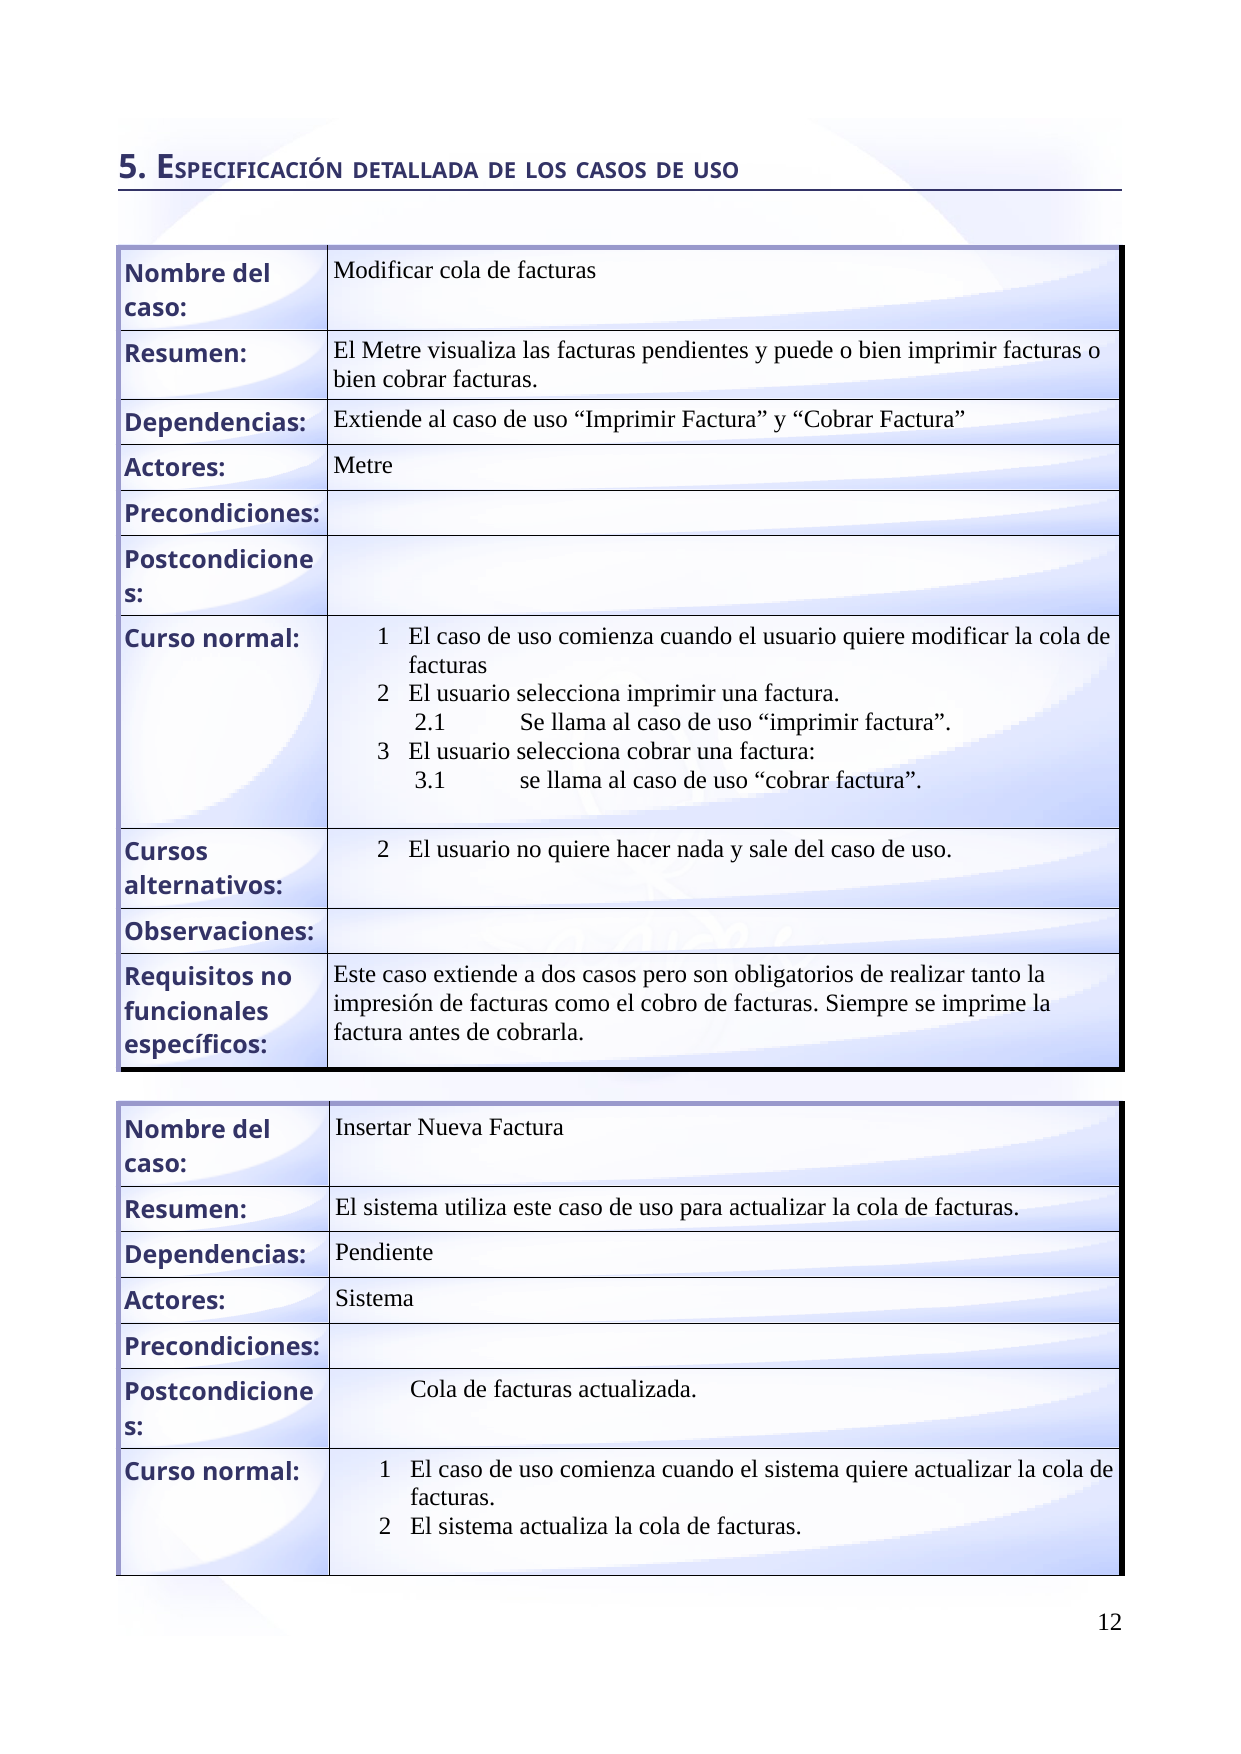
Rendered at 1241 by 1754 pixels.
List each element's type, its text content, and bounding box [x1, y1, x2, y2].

picture [118, 118, 1122, 143]
table_cell Este caso extiende a dos casos pero son obligatorios de realizar tanto la impresión de facturas como el cobro de facturas. Siempre se imprime la factura antes de cobrarla. [328, 954, 1119, 1067]
table_cell El caso de uso comienza cuando el usuario quiere modificar la cola de facturas El usuario selecciona imprimir una factura. Se llama al caso de uso “imprimir factura”. El usuario selecciona cobrar una factura: se llama al caso de uso “cobrar factura”. [328, 616, 1119, 828]
table_cell Curso normal: [121, 616, 327, 828]
table_cell Requisitos no funcionales específicos: [121, 954, 327, 1067]
table_header Insertar Nueva Factura [330, 1106, 1119, 1186]
table_header Nombre del caso: [121, 1106, 329, 1186]
picture [118, 1576, 1122, 1636]
table_cell Extiende al caso de uso “Imprimir Factura” y “Cobrar Factura” [328, 400, 1119, 444]
table_cell El sistema utiliza este caso de uso para actualizar la cola de facturas. [330, 1187, 1119, 1231]
table_cell Cola de facturas actualizada. [330, 1369, 1119, 1448]
table_cell Actores: [121, 1278, 329, 1323]
table_cell [328, 491, 1119, 535]
table_cell Metre [328, 445, 1119, 490]
table_header Modificar cola de facturas [328, 250, 1119, 329]
table_cell Pendiente [330, 1232, 1119, 1277]
picture [118, 1072, 1122, 1101]
table_cell Postcondiciones: [121, 1369, 329, 1448]
table_cell El Metre visualiza las facturas pendientes y puede o bien imprimir facturas o bien cobrar facturas. [328, 331, 1119, 398]
table_cell [328, 909, 1119, 953]
table_cell Sistema [330, 1278, 1119, 1323]
table_cell 2 El usuario no quiere hacer nada y sale del caso de uso. [328, 829, 1119, 908]
table_cell Dependencias: [121, 400, 327, 444]
table_cell [330, 1324, 1119, 1368]
table_cell El caso de uso comienza cuando el sistema quiere actualizar la cola de facturas. El sistema actualiza la cola de facturas. [330, 1449, 1119, 1574]
table_cell [328, 536, 1119, 615]
table_cell Postcondiciones: [121, 536, 327, 615]
table_cell Resumen: [121, 331, 327, 398]
table_cell Resumen: [121, 1187, 329, 1231]
table_cell Cursos alternativos: [121, 829, 327, 908]
picture [118, 191, 1122, 245]
subtitle 5. Especificación detallada de los casos de uso [118, 143, 1122, 189]
table_cell Precondiciones: [121, 1324, 329, 1368]
table_header Nombre del caso: [121, 250, 327, 329]
table_cell Actores: [121, 445, 327, 490]
table_cell Observaciones: [121, 909, 327, 953]
table_cell Dependencias: [121, 1232, 329, 1277]
table_cell Precondiciones: [121, 491, 327, 535]
table_cell Curso normal: [121, 1449, 329, 1574]
